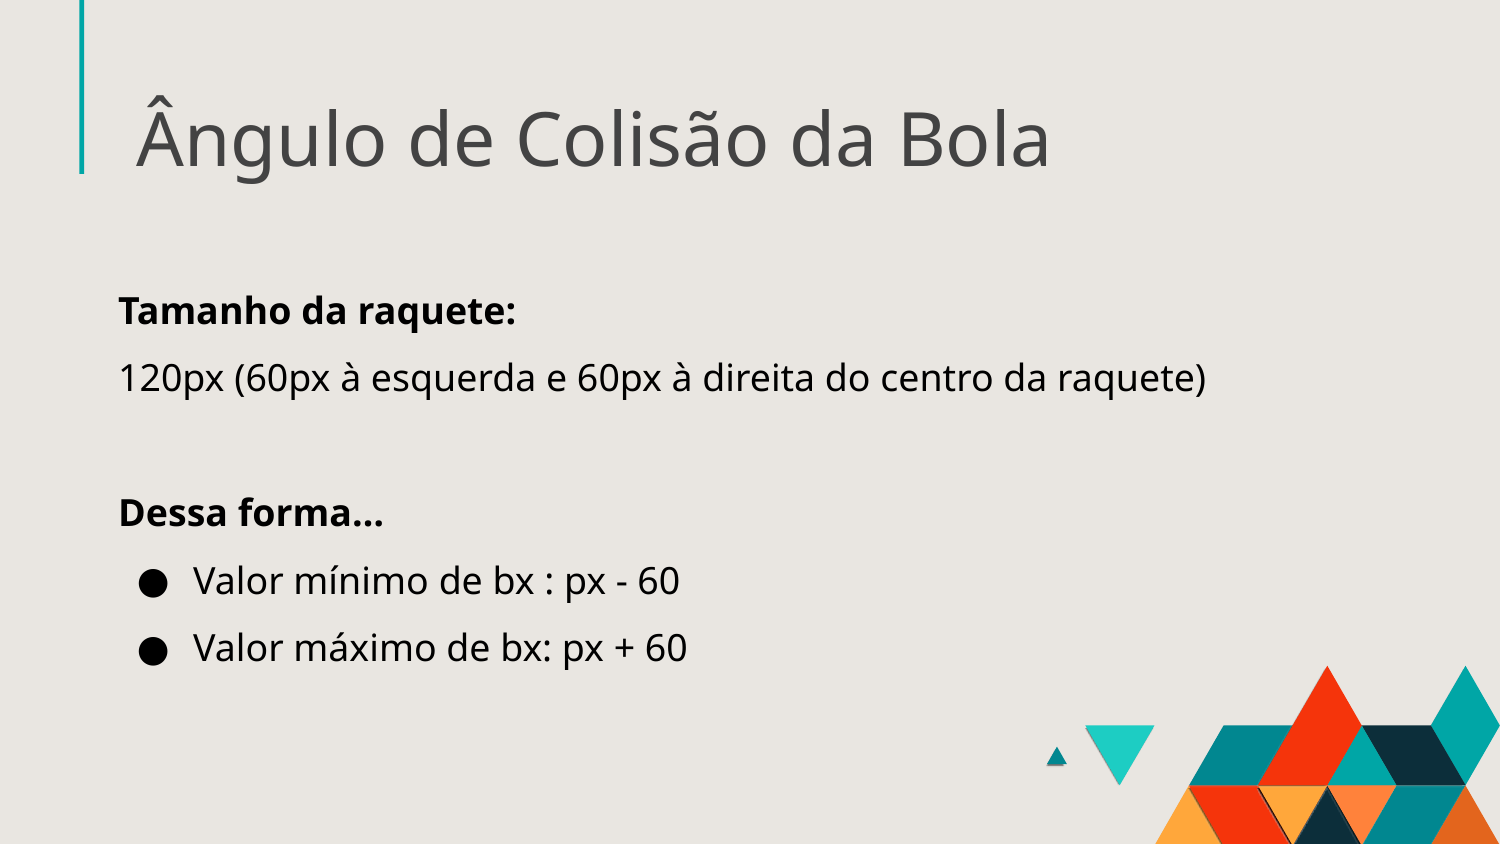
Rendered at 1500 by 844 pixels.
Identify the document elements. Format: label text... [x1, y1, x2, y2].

text_box Tamanho da raquete: 120px (60px à esquerda e 60px à direita do centro da raquete) Dessa forma… Valor mínimo de bx : px - 60 Valor máximo de bx: px + 60 [103, 249, 1397, 706]
title Ângulo de Colisão da Bola [121, 101, 1450, 197]
